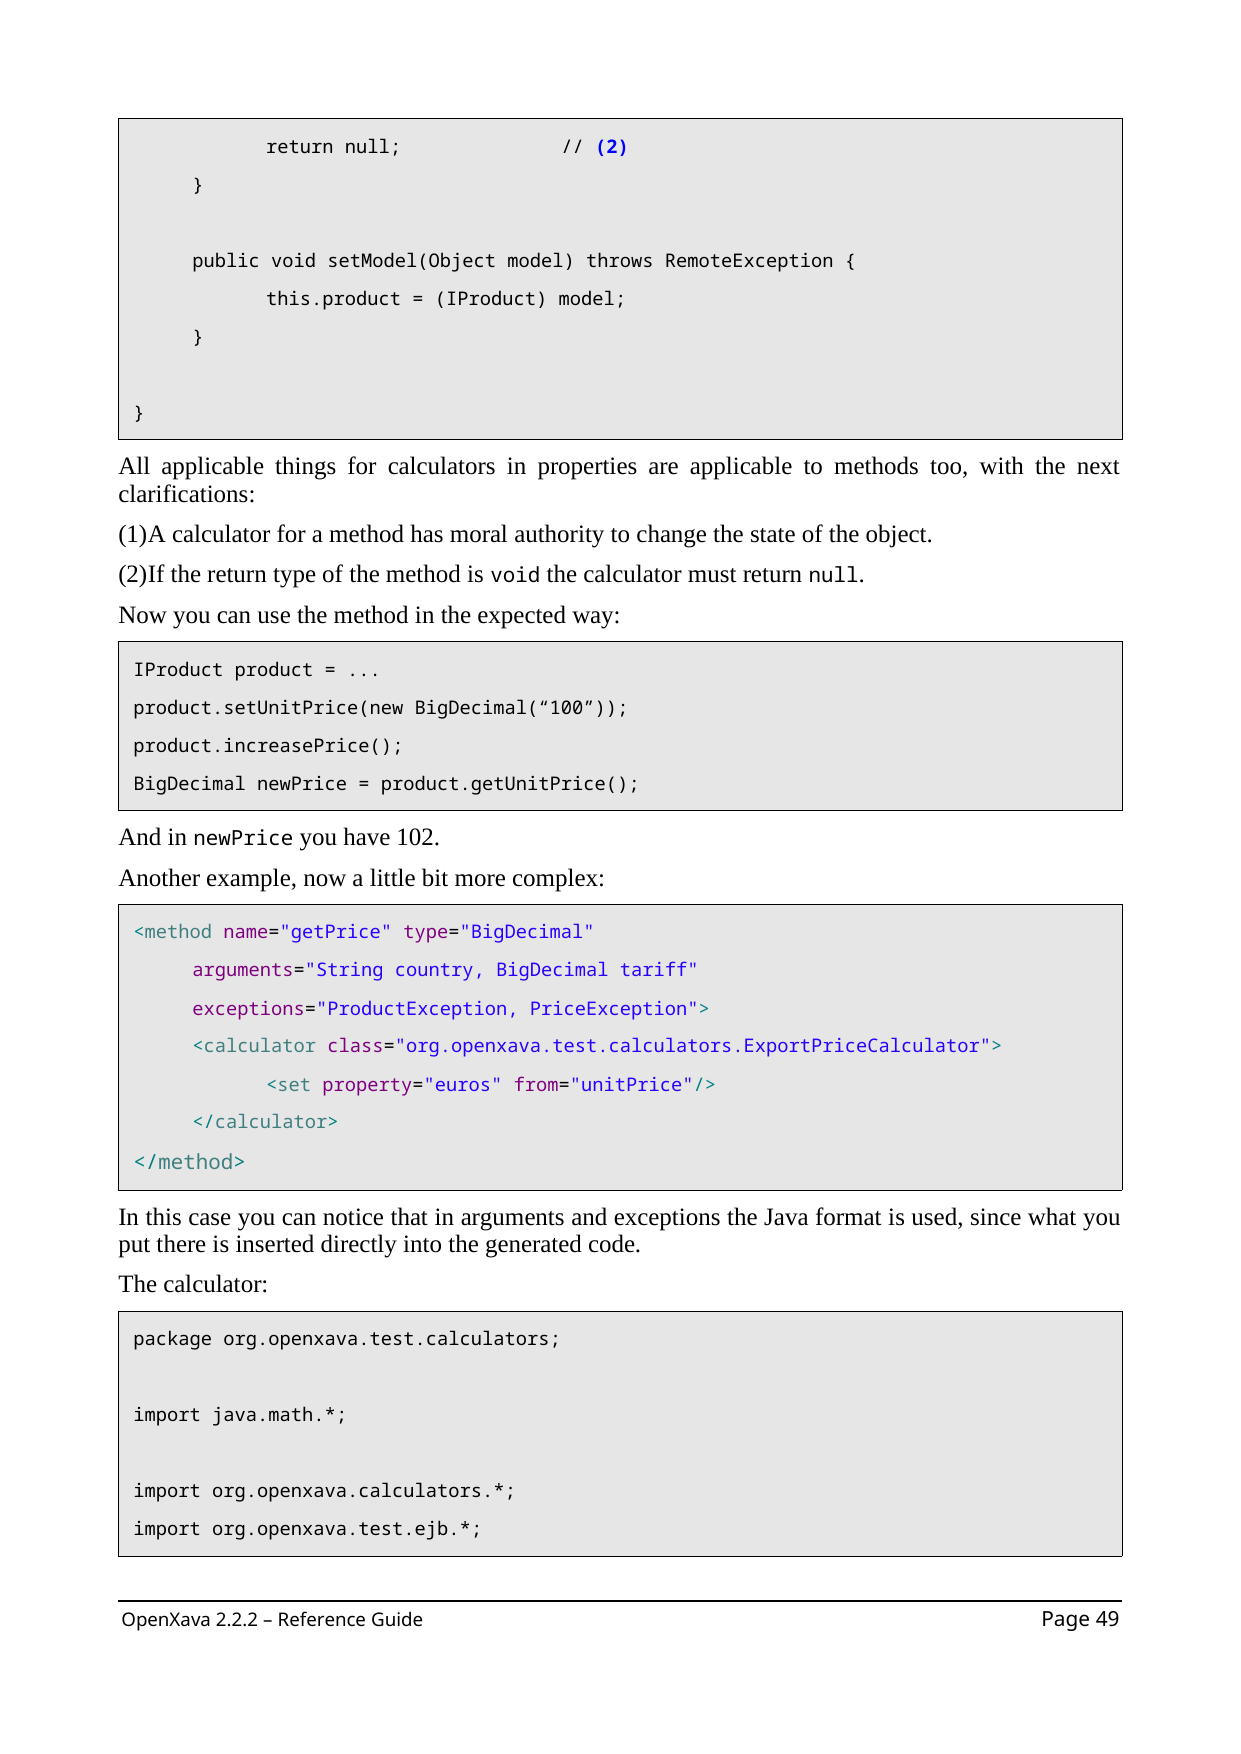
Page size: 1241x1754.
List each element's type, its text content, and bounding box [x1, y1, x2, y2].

text All applicable things for calculators in properties are applicable to methods too, with the next clarifications: [118, 452, 1122, 507]
text <calculator class="org.openxava.test.calculators.ExportPriceCalculator"> [119, 1018, 1122, 1056]
list A calculator for a method has moral authority to change the state of the object. [118, 520, 1122, 548]
text arguments="String country, BigDecimal tariff" [119, 942, 1122, 980]
text } [119, 156, 1122, 194]
text } [119, 308, 1122, 346]
list If the return type of the method is void the calculator must return null. [118, 560, 1122, 588]
text <set property="euros" from="unitPrice"/> [119, 1056, 1122, 1094]
text Another example, now a little bit more complex: [118, 864, 1122, 891]
text package org.openxava.test.calculators; [119, 1312, 1122, 1349]
text IProduct product = ... [119, 642, 1122, 679]
text </calculator> [119, 1094, 1122, 1132]
text </method> [119, 1132, 1122, 1190]
text <method name="getPrice" type="BigDecimal" [119, 905, 1122, 942]
text And in newPrice you have 102. [118, 823, 1122, 851]
text import org.openxava.calculators.*; [119, 1463, 1122, 1501]
text BigDecimal newPrice = product.getUnitPrice(); [119, 755, 1122, 810]
text public void setModel(Object model) throws RemoteException { [119, 232, 1122, 270]
text product.setUnitPrice(new BigDecimal(“100”)); [119, 679, 1122, 717]
text import org.openxava.test.ejb.*; [119, 1501, 1122, 1556]
text In this case you can notice that in arguments and exceptions the Java format is used, since what you put there is inserted directly into the generated code. [118, 1203, 1122, 1258]
text import java.math.*; [119, 1387, 1122, 1425]
text } [119, 384, 1122, 439]
text this.product = (IProduct) model; [119, 270, 1122, 308]
text product.increasePrice(); [119, 717, 1122, 755]
text The calculator: [118, 1271, 1122, 1298]
text Now you can use the method in the expected way: [118, 601, 1122, 629]
text return null; // (2) [119, 119, 1122, 156]
text exceptions="ProductException, PriceException"> [119, 980, 1122, 1018]
